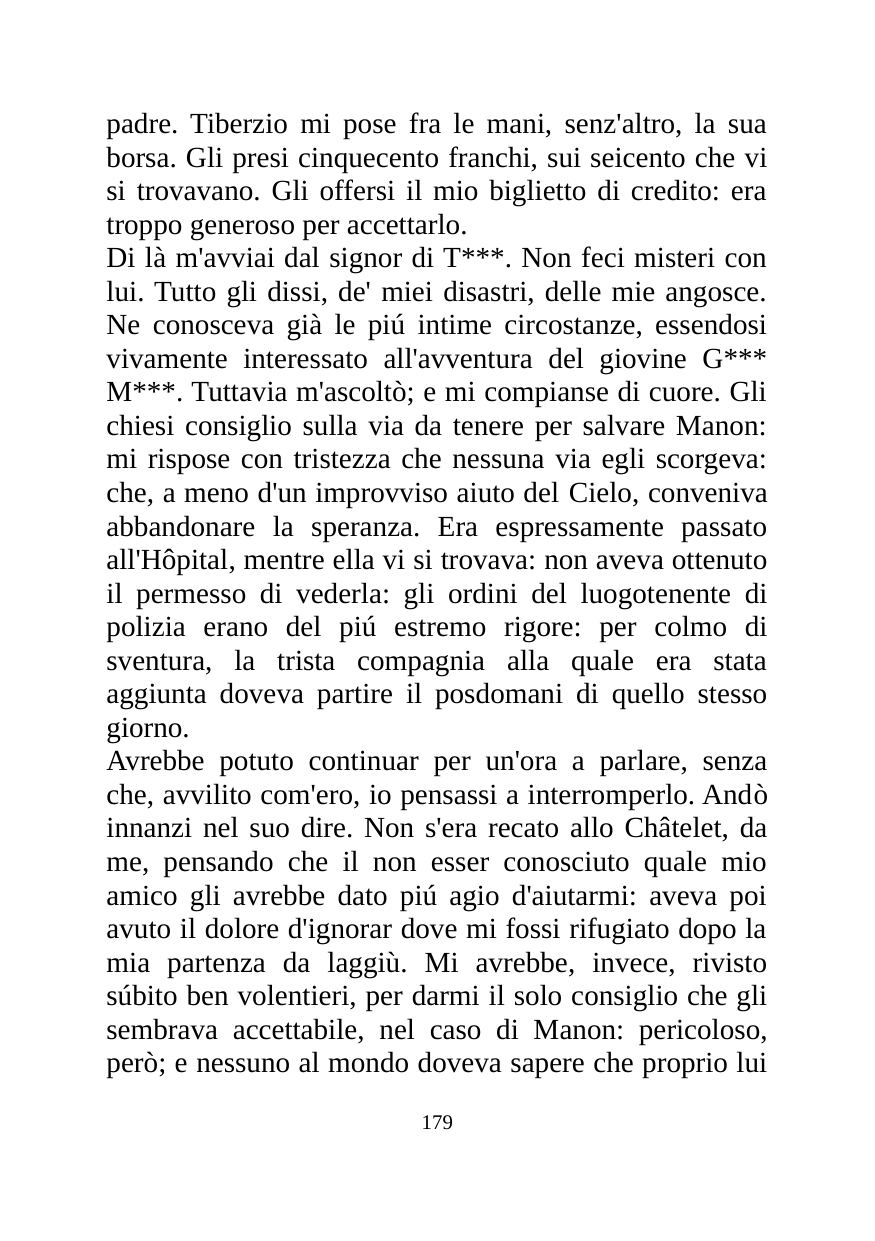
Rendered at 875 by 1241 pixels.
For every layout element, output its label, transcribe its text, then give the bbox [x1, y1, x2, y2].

text Di là m'avviai dal signor di T***. Non feci misteri con lui. Tutto gli dissi, de' miei disastri, delle mie angosce. Ne conosceva già le piú intime circostanze, essendosi vivamente interessato all'avventura del giovine G*** M***. Tuttavia m'ascoltò; e mi compianse di cuore. Gli chiesi consiglio sulla via da tenere per salvare Manon: mi rispose con tristezza che nessuna via egli scorgeva: che, a meno d'un improvviso aiuto del Cielo, conveniva abbandonare la speranza. Era espressamente passato all'Hôpital, mentre ella vi si trovava: non aveva ottenuto il permesso di vederla: gli ordini del luogotenente di polizia erano del piú estremo rigore: per colmo di sventura, la trista compagnia alla quale era stata aggiunta doveva partire il posdomani di quello stesso giorno. [106, 240, 768, 743]
text Avrebbe potuto continuar per un'ora a parlare, senza che, avvilito com'ero, io pensassi a interromperlo. Andò innanzi nel suo dire. Non s'era recato allo Châtelet, da me, pensando che il non esser conosciuto quale mio amico gli avrebbe dato piú agio d'aiutarmi: aveva poi avuto il dolore d'ignorar dove mi fossi rifugiato dopo la mia partenza da laggiù. Mi avrebbe, invece, rivisto súbito ben volentieri, per darmi il solo consiglio che gli sembrava accettabile, nel caso di Manon: pericoloso, però; e nessuno al mondo doveva sapere che proprio lui [106, 743, 768, 1079]
text padre. Tiberzio mi pose fra le mani, senz'altro, la sua borsa. Gli presi cinquecento franchi, sui seicento che vi si trovavano. Gli offersi il mio biglietto di credito: era troppo generoso per accettarlo. [106, 106, 768, 240]
